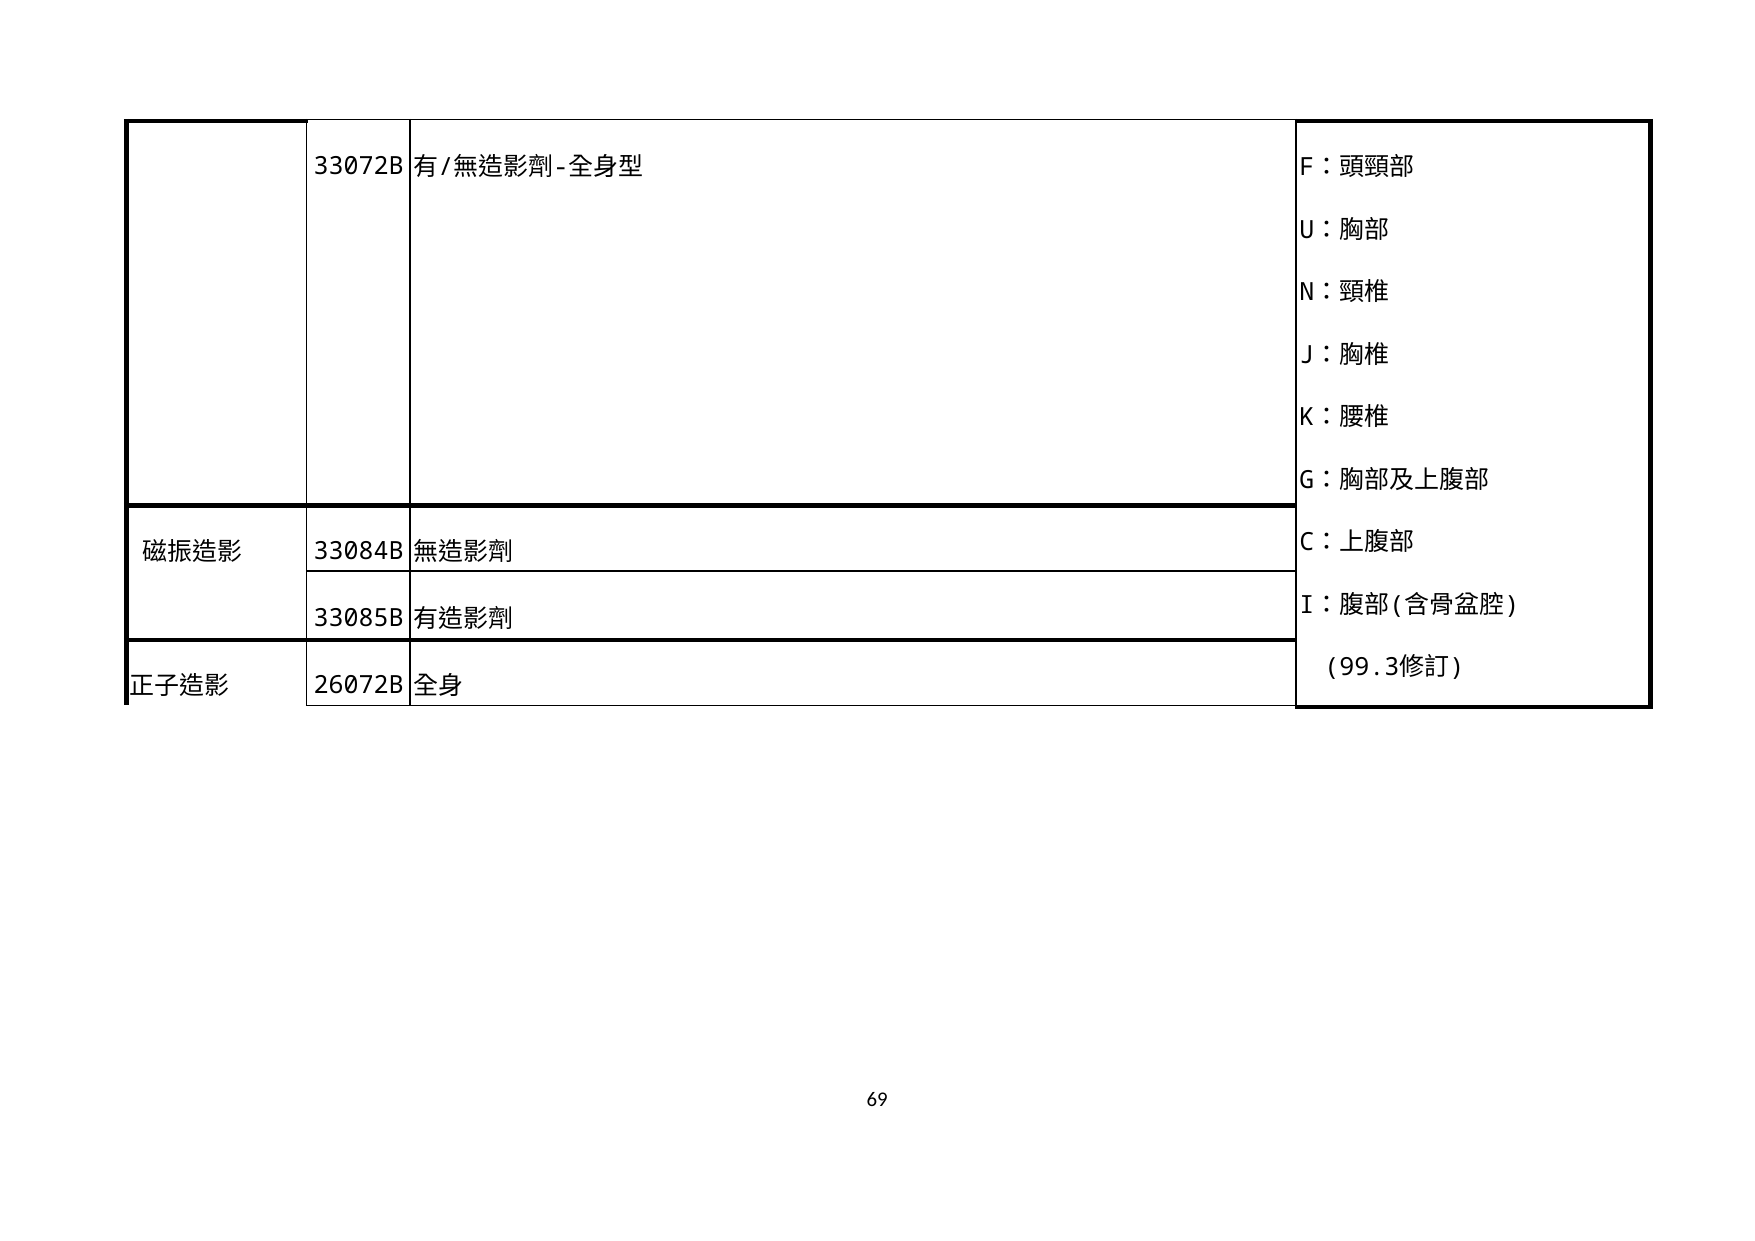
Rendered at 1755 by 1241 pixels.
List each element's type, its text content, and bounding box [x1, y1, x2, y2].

table_cell [118, 119, 124, 503]
table_cell 26072B [307, 642, 409, 704]
table_cell [118, 638, 124, 704]
table_cell 33085B [307, 572, 409, 637]
table_cell 33072B [307, 120, 409, 503]
table_cell [118, 503, 124, 570]
table_cell 全身 [411, 642, 1295, 704]
table_cell 有造影劑 [411, 572, 1295, 637]
table_cell 磁振造影 [129, 508, 306, 637]
table_cell 正子造影 [129, 642, 306, 704]
table_cell F：頭頸部 U：胸部 N：頸椎 J：胸椎 K：腰椎 G：胸部及上腹部 C：上腹部 I：腹部(含骨盆腔) (99.3修訂) [1297, 123, 1648, 704]
table_cell [118, 570, 124, 637]
table_cell 有/無造影劑-全身型 [411, 120, 1295, 503]
table_cell [129, 123, 306, 503]
table_cell 無造影劑 [411, 508, 1295, 570]
table_cell 33084B [307, 508, 409, 570]
